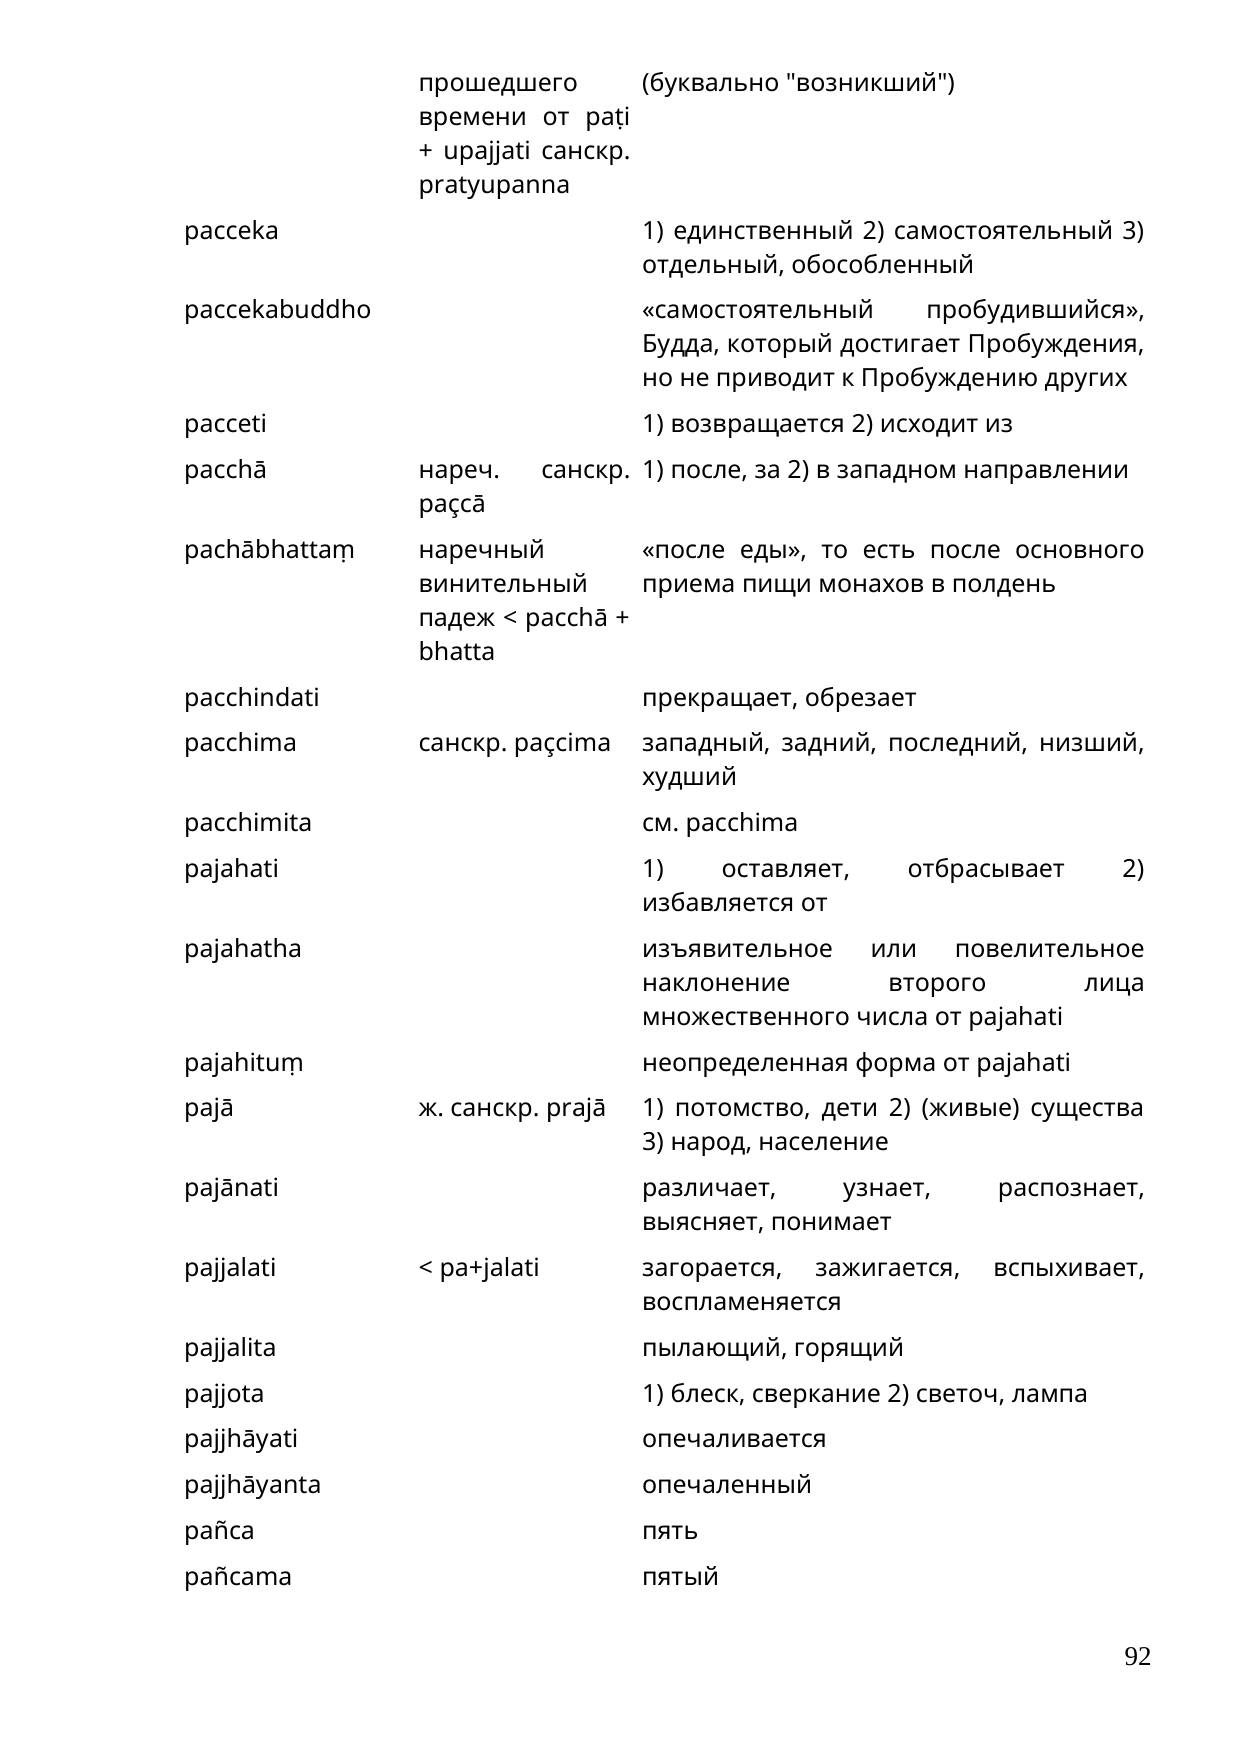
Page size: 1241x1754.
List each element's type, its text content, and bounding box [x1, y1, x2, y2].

table_cell западный, задний, последний, низший, худший [636, 720, 1151, 799]
table_cell различает, узнает, распознает, выясняет, понимает [636, 1164, 1151, 1244]
table_cell < pa+jalati [412, 1244, 636, 1324]
table_cell pajjalita [178, 1324, 412, 1370]
table_cell пять [636, 1507, 1151, 1553]
table_cell 1) оставляет, отбрасывает 2) избавляется от [636, 845, 1151, 925]
table_cell (буквально "возникший") [636, 59, 1151, 207]
table_cell pañca [178, 1507, 412, 1553]
table_cell [412, 799, 636, 845]
table_cell «самостоятельный пробудившийся», Будда, который достигает Пробуждения, но не приводит к Пробуждению других [636, 287, 1151, 400]
table_cell paccekabuddho [178, 287, 412, 400]
table_cell [412, 1416, 636, 1461]
table_cell pacceti [178, 400, 412, 446]
table_cell «после еды», то есть после основного приема пищи монахов в полдень [636, 526, 1151, 674]
table_cell [412, 1324, 636, 1370]
table_cell [412, 207, 636, 287]
table_cell pajjalati [178, 1244, 412, 1324]
table_cell pañcama [178, 1553, 412, 1599]
table_cell опечаленный [636, 1461, 1151, 1507]
table_cell [412, 1164, 636, 1244]
table_cell pajjhāyati [178, 1416, 412, 1461]
table_cell [412, 1507, 636, 1553]
table_cell 1) после, за 2) в западном направлении [636, 446, 1151, 526]
table_cell неопределенная форма от pajahati [636, 1039, 1151, 1084]
table_cell [412, 845, 636, 925]
table_cell пылающий, горящий [636, 1324, 1151, 1370]
table_cell [412, 1553, 636, 1599]
table_cell pajā [178, 1085, 412, 1164]
table_cell прошедшего времени от paṭi + upajjati санскр. pratyupanna [412, 59, 636, 207]
table_cell pachābhattaṃ [178, 526, 412, 674]
table_cell pajahituṃ [178, 1039, 412, 1084]
table_cell [412, 287, 636, 400]
table_cell [412, 1370, 636, 1416]
table_cell pacchindati [178, 674, 412, 719]
table_cell 1) потомство, дети 2) (живые) существа 3) народ, население [636, 1085, 1151, 1164]
table_cell прекращает, обрезает [636, 674, 1151, 719]
table_cell pajjhāyanta [178, 1461, 412, 1507]
table_cell санскр. paçcima [412, 720, 636, 799]
table_cell [412, 1039, 636, 1084]
table_cell пятый [636, 1553, 1151, 1599]
table_cell наречный винительный падеж < pacchā + bhatta [412, 526, 636, 674]
table_cell pacceka [178, 207, 412, 287]
table_cell pacchimita [178, 799, 412, 845]
table_cell pajjota [178, 1370, 412, 1416]
table_cell загорается, зажигается, вспыхивает, воспламеняется [636, 1244, 1151, 1324]
table_cell [412, 925, 636, 1039]
table_cell pacchā [178, 446, 412, 526]
table_cell pajahatha [178, 925, 412, 1039]
table_cell pajahati [178, 845, 412, 925]
table_cell ж. санскр. prajā [412, 1085, 636, 1164]
table_cell нареч. санскр. paçcā [412, 446, 636, 526]
table_cell [412, 400, 636, 446]
table_cell [178, 59, 412, 207]
table_cell 1) блеск, сверкание 2) светоч, лампа [636, 1370, 1151, 1416]
table_cell опечаливается [636, 1416, 1151, 1461]
table_cell см. pacchima [636, 799, 1151, 845]
table_cell [412, 674, 636, 719]
table_cell изъявительное или повелительное наклонение второго лица множественного числа от pajahati [636, 925, 1151, 1039]
table_cell 1) единственный 2) самостоятельный 3) отдельный, обособленный [636, 207, 1151, 287]
table_cell pajānati [178, 1164, 412, 1244]
table_cell [412, 1461, 636, 1507]
table_cell 1) возвращается 2) исходит из [636, 400, 1151, 446]
table_cell pacchima [178, 720, 412, 799]
